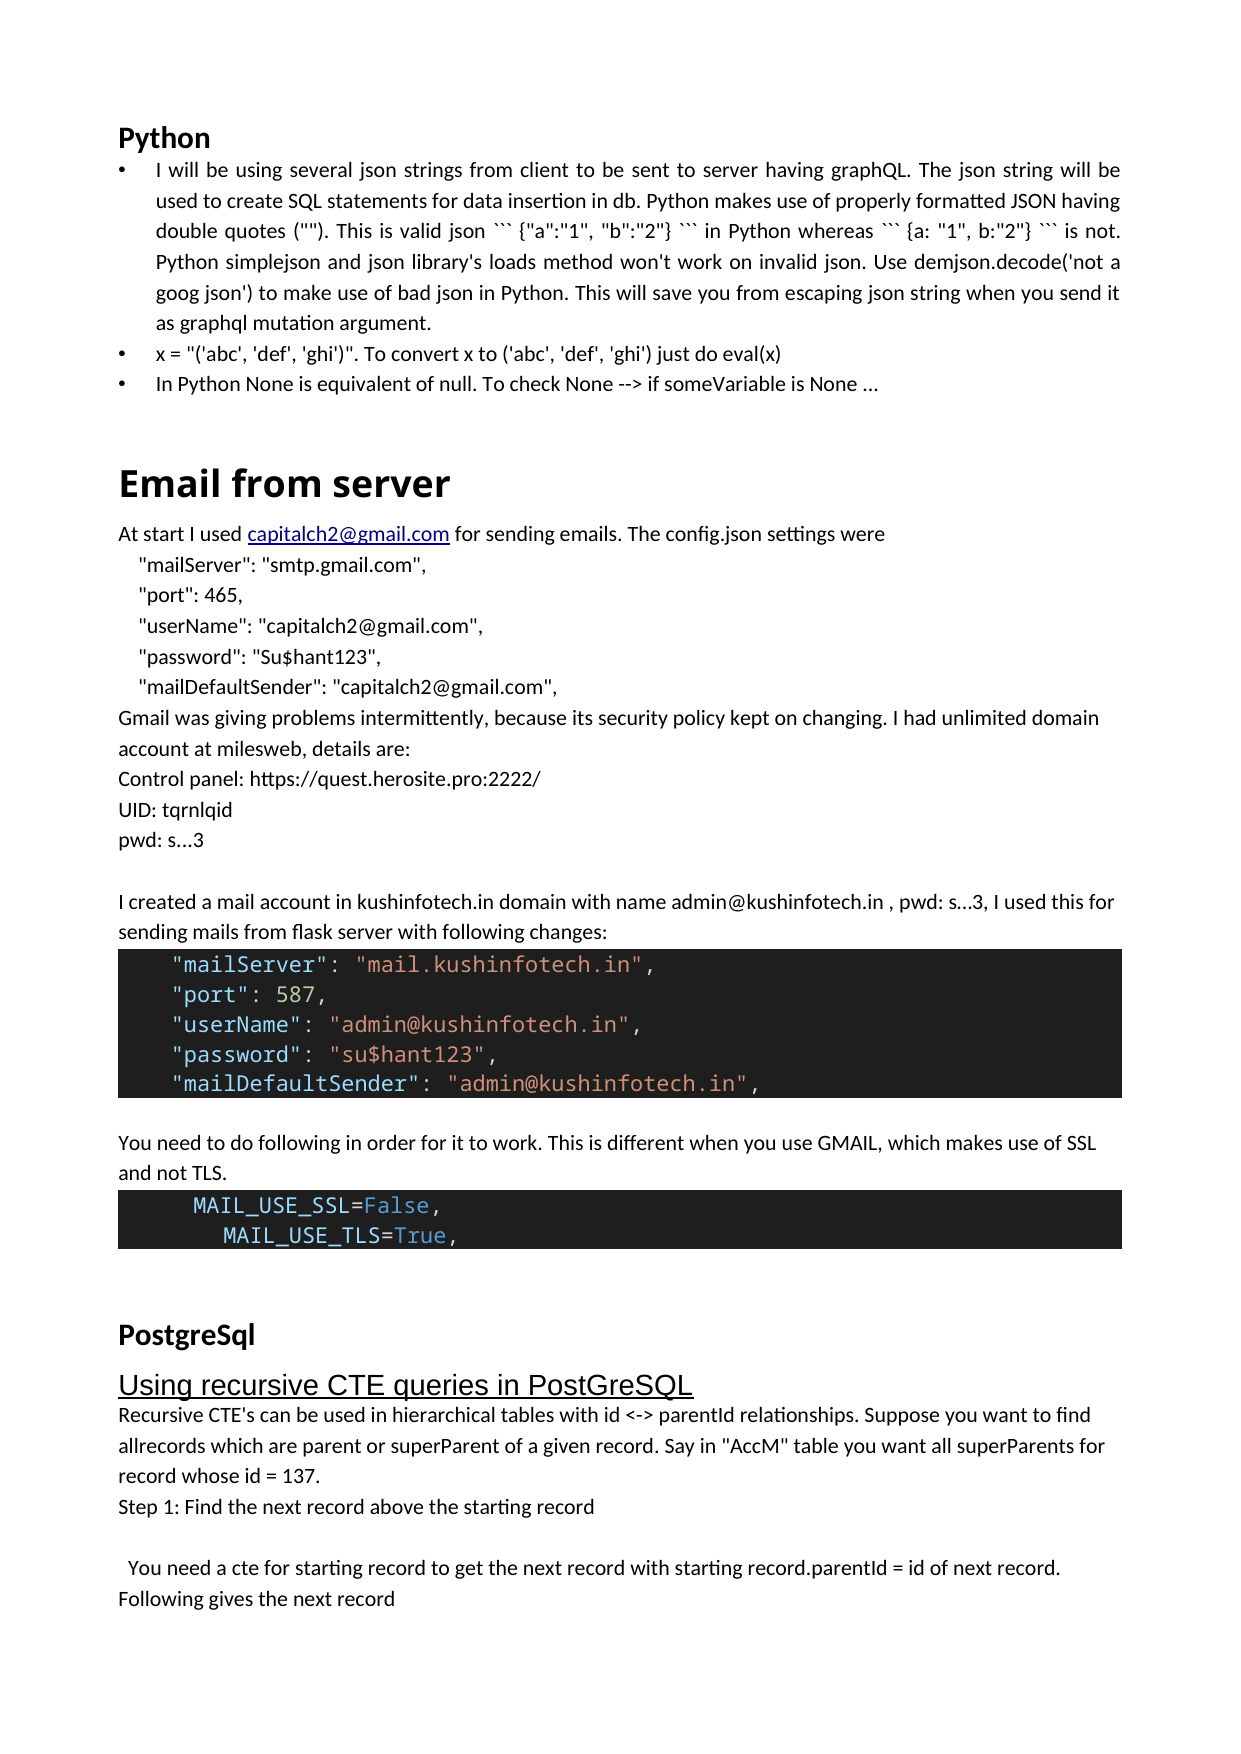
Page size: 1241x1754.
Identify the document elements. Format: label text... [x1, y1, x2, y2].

text "port": 465, [118, 582, 1122, 608]
subtitle PostgreSql [118, 1315, 1122, 1353]
text I created a mail account in kushinfotech.in domain with name admin@kushinfotech.in , pwd: s…3, I used this for sending mails from flask server with following changes: [118, 888, 1122, 945]
list x = "('abc', 'def', 'ghi')". To convert x to ('abc', 'def', 'ghi') just do eval(x) [118, 340, 1122, 367]
text "password": "Su$hant123", [118, 643, 1122, 669]
text "userName": "admin@kushinfotech.in", [118, 1009, 1122, 1038]
text Gmail was giving problems intermittently, because its security policy kept on changing. I had unlimited domain account at milesweb, details are: [118, 704, 1122, 761]
text UID: tqrnlqid [118, 796, 1122, 823]
list In Python None is equivalent of null. To check None --> if someVariable is None ... [118, 371, 1122, 397]
text Recursive CTE's can be used in hierarchical tables with id <-> parentId relationships. Suppose you want to find allrecords which are parent or superParent of a given record. Say in "AccM" table you want all superParents for record whose id = 137. [118, 1401, 1122, 1489]
text You need a cte for starting record to get the next record with starting record.parentId = id of next record. Following gives the next record [118, 1554, 1122, 1612]
subtitle Email from server [118, 457, 1122, 508]
text Control panel: https://quest.herosite.pro:2222/ [118, 765, 1122, 792]
text pwd: s...3 [118, 827, 1122, 853]
text "mailServer": "mail.kushinfotech.in", [118, 949, 1122, 979]
subtitle Using recursive CTE queries in PostGreSQL [118, 1368, 1122, 1401]
text "userName": "capitalch2@gmail.com", [118, 612, 1122, 639]
text "mailServer": "smtp.gmail.com", [118, 551, 1122, 578]
text "mailDefaultSender": "admin@kushinfotech.in", [118, 1068, 1122, 1098]
text "password": "su$hant123", [118, 1038, 1122, 1068]
text At start I used capitalch2@gmail.com for sending emails. The config.json settings were [118, 520, 1122, 547]
text "mailDefaultSender": "capitalch2@gmail.com", [118, 673, 1122, 700]
text MAIL_USE_SSL=False, [118, 1190, 1122, 1220]
text Step 1: Find the next record above the starting record [118, 1493, 1122, 1520]
subtitle Python [118, 118, 1122, 156]
text MAIL_USE_TLS=True, [118, 1220, 1122, 1249]
list I will be using several json strings from client to be sent to server having graphQL. The json string will be used to create SQL statements for data insertion in db. Python makes use of properly formatted JSON having double quotes (""). This is valid json ``` {"a":"1", "b":"2"} ``` in Python whereas ``` {a: "1", b:"2"} ``` is not. Python simplejson and json library's loads method won't work on invalid json. Use demjson.decode('not a goog json') to make use of bad json in Python. This will save you from escaping json string when you send it as graphql mutation argument. [118, 156, 1122, 336]
text "port": 587, [118, 979, 1122, 1009]
text You need to do following in order for it to work. This is different when you use GMAIL, which makes use of SSL and not TLS. [118, 1129, 1122, 1186]
